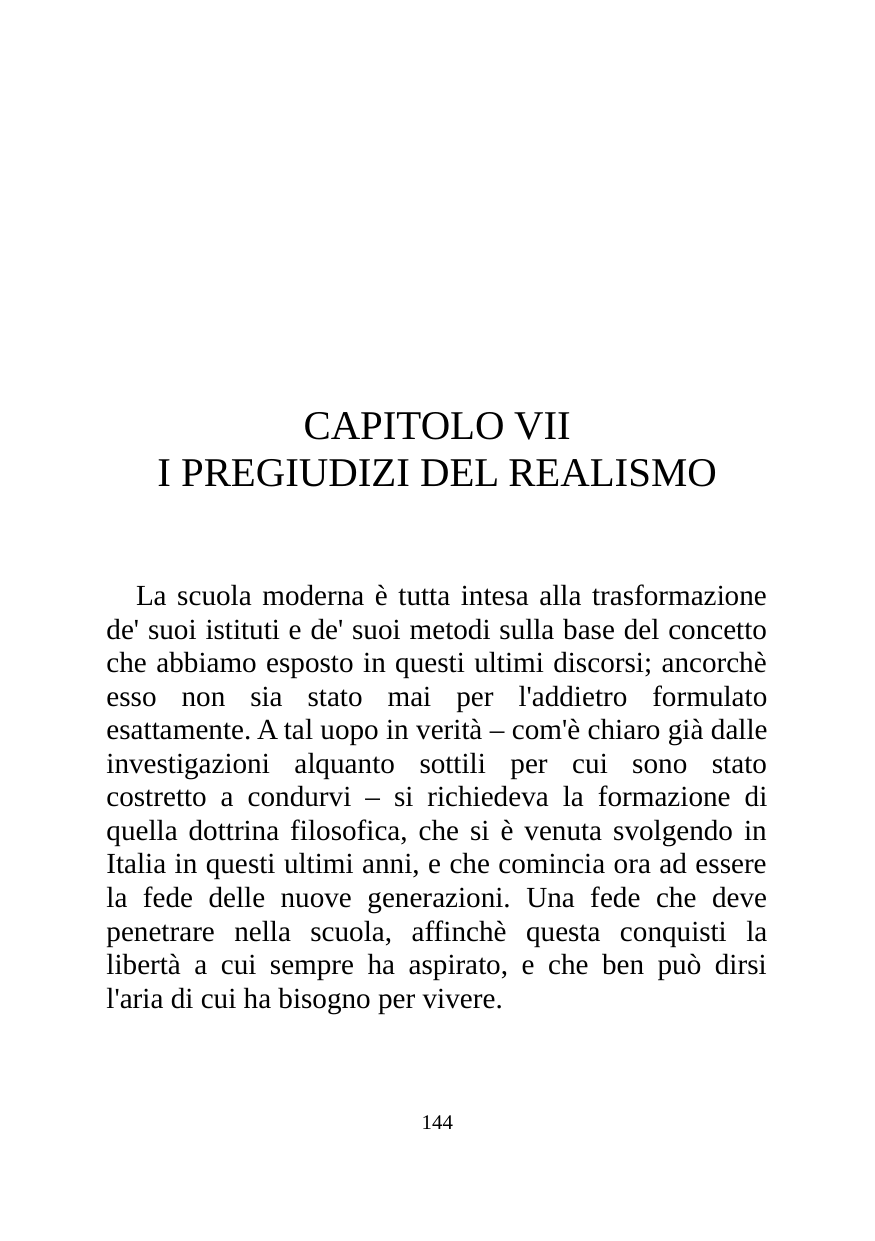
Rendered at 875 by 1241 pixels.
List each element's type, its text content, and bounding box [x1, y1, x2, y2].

subtitle CAPITOLO VII I PREGIUDIZI DEL REALISMO [106, 402, 768, 496]
text La scuola moderna è tutta intesa alla trasformazione de' suoi istituti e de' suoi metodi sulla base del concetto che abbiamo esposto in questi ultimi discorsi; ancorchè esso non sia stato mai per l'addietro formulato esattamente. A tal uopo in verità – com'è chiaro già dalle investigazioni alquanto sottili per cui sono stato costretto a condurvi – si richiedeva la formazione di quella dottrina filosofica, che si è venuta svolgendo in Italia in questi ultimi anni, e che comincia ora ad essere la fede delle nuove generazioni. Una fede che deve penetrare nella scuola, affinchè questa conquisti la libertà a cui sempre ha aspirato, e che ben può dirsi l'aria di cui ha bisogno per vivere. [106, 578, 768, 1014]
